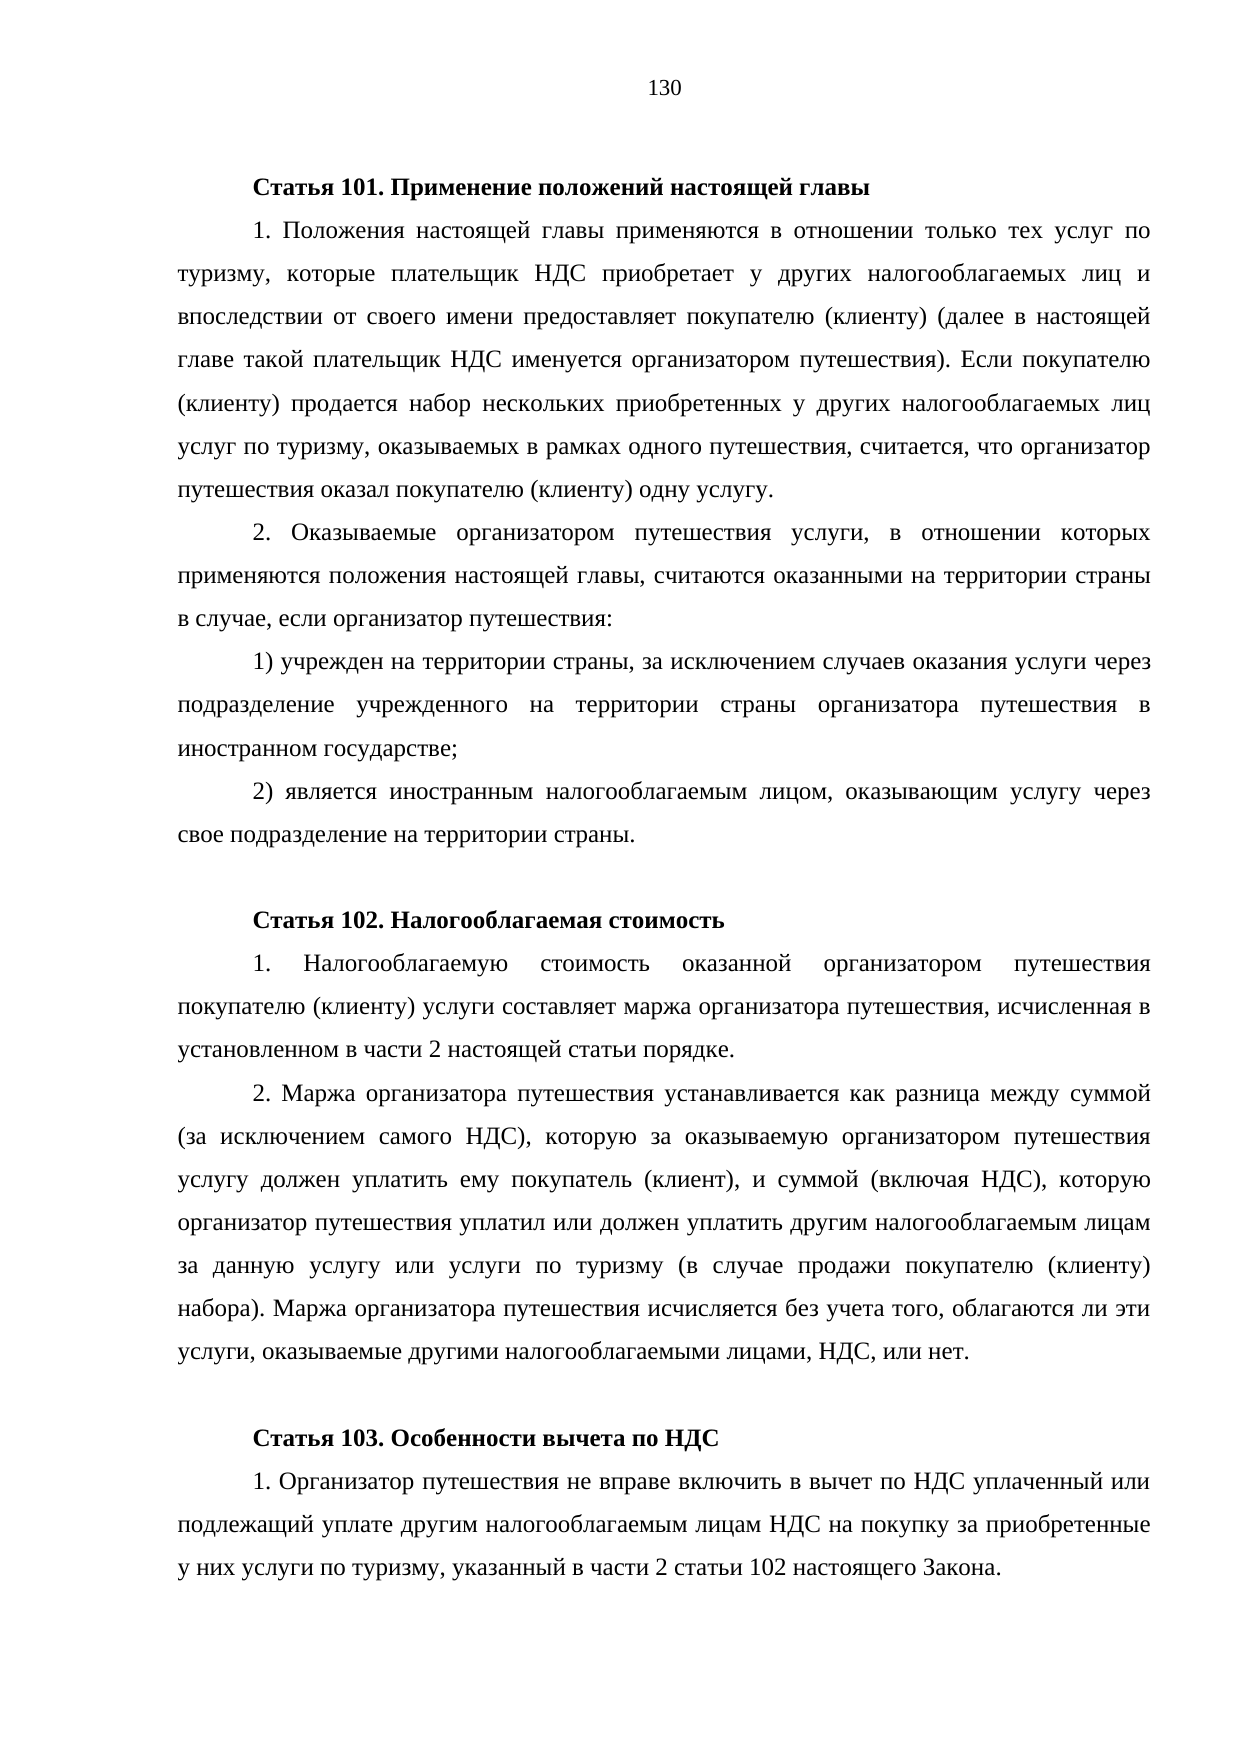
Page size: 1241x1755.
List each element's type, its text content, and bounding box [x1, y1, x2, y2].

text 2. Маржа организатора путешествия устанавливается как разница между суммой (за исключением самого НДС), которую за оказываемую организатором путешествия услугу должен уплатить ему покупатель (клиент), и суммой (включая НДС), которую организатор путешествия уплатил или должен уплатить другим налогооблагаемым лицам за данную услугу или услуги по туризму (в случае продажи покупателю (клиенту) набора). Маржа организатора путешествия исчисляется без учета того, облагаются ли эти услуги, оказываемые другими налогооблагаемыми лицами, НДС, или нет. [177, 1078, 1152, 1365]
text 1. Положения настоящей главы применяются в отношении только тех услуг по туризму, которые плательщик НДС приобретает у других налогооблагаемых лиц и впоследствии от своего имени предоставляет покупателю (клиенту) (далее в настоящей главе такой плательщик НДС именуется организатором путешествия). Если покупателю (клиенту) продается набор нескольких приобретенных у других налогооблагаемых лиц услуг по туризму, оказываемых в рамках одного путешествия, считается, что организатор путешествия оказал покупателю (клиенту) одну услугу. [177, 215, 1152, 503]
text 1) учрежден на территории страны, за исключением случаев оказания услуги через подразделение учрежденного на территории страны организатора путешествия в иностранном государстве; [177, 646, 1152, 761]
text 2) является иностранным налогооблагаемым лицом, оказывающим услугу через свое подразделение на территории страны. [177, 776, 1152, 848]
text Статья 102. Налогооблагаемая стоимость [177, 905, 1152, 934]
text 1. Организатор путешествия не вправе включить в вычет по НДС уплаченный или подлежащий уплате другим налогооблагаемым лицам НДС на покупку за приобретенные у них услуги по туризму, указанный в части 2 статьи 102 настоящего Закона. [177, 1466, 1152, 1581]
text Статья 101. Применение положений настоящей главы [177, 172, 1152, 201]
text Статья 103. Особенности вычета по НДС [177, 1423, 1152, 1451]
text 2. Оказываемые организатором путешествия услуги, в отношении которых применяются положения настоящей главы, считаются оказанными на территории страны в случае, если организатор путешествия: [177, 517, 1152, 632]
text 1. Налогооблагаемую стоимость оказанной организатором путешествия покупателю (клиенту) услуги составляет маржа организатора путешествия, исчисленная в установленном в части 2 настоящей статьи порядке. [177, 948, 1152, 1063]
